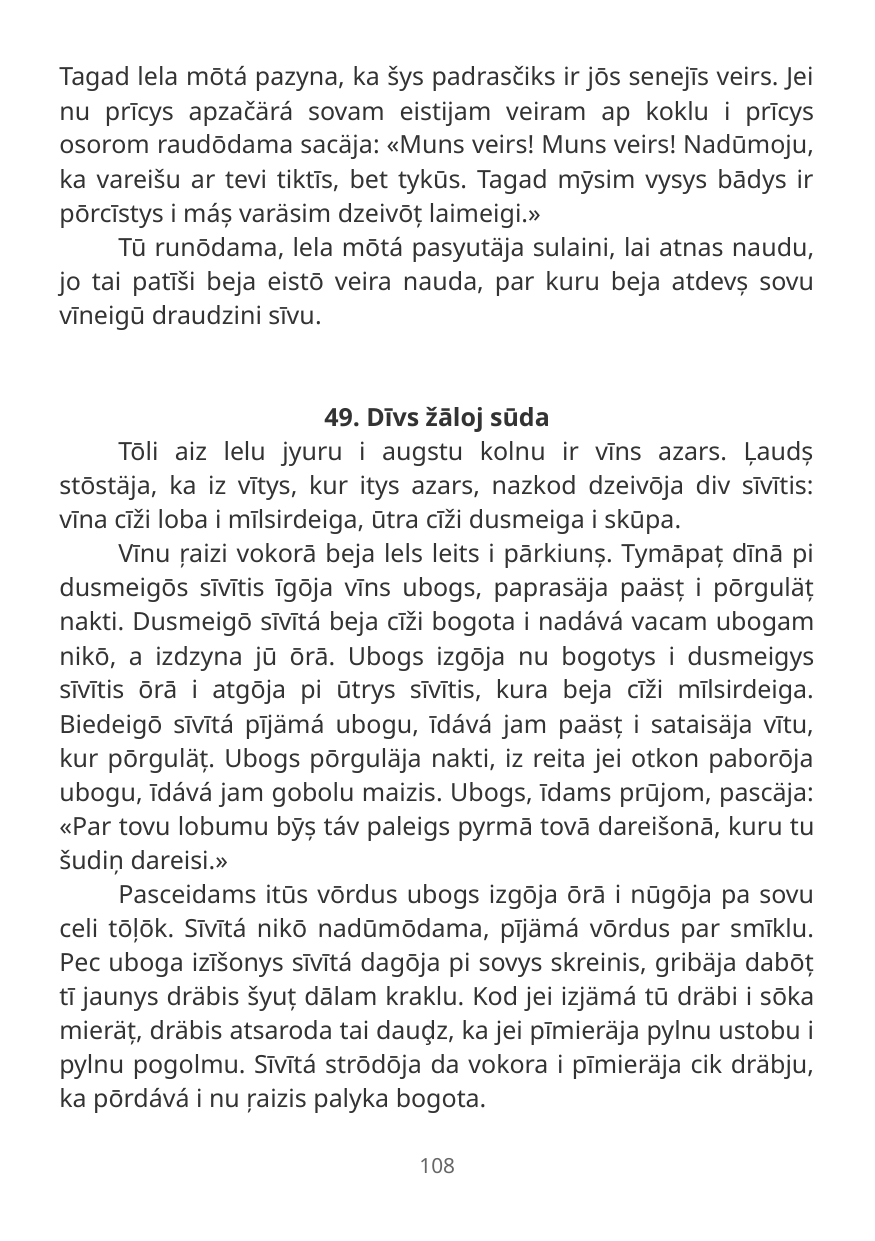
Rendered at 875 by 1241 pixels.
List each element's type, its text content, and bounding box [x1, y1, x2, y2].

text Tagad lela mōtá pazyna, ka šys padrasčiks ir jōs senejīs veirs. Jei nu prīcys apzačärá sovam eistijam veiram ap koklu i prīcys osorom raudōdama sacäja: «Muns veirs! Muns veirs! Nadūmoju, ka vareišu ar tevi tiktīs, bet tykūs. Tagad mȳsim vysys bādys ir pōrcīstys i máș varäsim dzeivōț laimeigi.» [59, 59, 815, 229]
text Tū runōdama, lela mōtá pasyutäja sulaini, lai atnas naudu, jo tai patīši beja eistō veira nauda, par kuru beja atdevș sovu vīneigū draudzini sīvu. [59, 229, 815, 332]
text Tōli aiz lelu jyuru i augstu kolnu ir vīns azars. Ļaudș stōstäja, ka iz vītys, kur itys azars, nazkod dzeivōja div sīvītis: vīna cīži loba i mīlsirdeiga, ūtra cīži dusmeiga i skūpa. [59, 434, 815, 536]
text Vīnu ŗaizi vokorā beja lels leits i pārkiunș. Tymāpaț dīnā pi dusmeigōs sīvītis īgōja vīns ubogs, paprasäja paäsț i pōrguläț nakti. Dusmeigō sīvītá beja cīži bogota i nadává vacam ubogam nikō, a izdzyna jū ōrā. Ubogs izgōja nu bogotys i dusmeigys sīvītis ōrā i atgōja pi ūtrys sīvītis, kura beja cīži mīlsirdeiga. Biedeigō sīvītá pījämá ubogu, īdává jam paäsț i sataisäja vītu, kur pōrguläț. Ubogs pōrguläja nakti, iz reita jei otkon paborōja ubogu, īdává jam gobolu maizis. Ubogs, īdams prūjom, pascäja: «Par tovu lobumu bȳș táv paleigs pyrmā tovā dareišonā, kuru tu šudiņ dareisi.» [59, 536, 815, 877]
text Pasceidams itūs vōrdus ubogs izgōja ōrā i nūgōja pa sovu celi tōļōk. Sīvītá nikō nadūmōdama, pījämá vōrdus par smīklu. Pec uboga izīšonys sīvītá dagōja pi sovys skreinis, gribäja dabōț tī jaunys dräbis šyuț dālam kraklu. Kod jei izjämá tū dräbi i sōka mieräț, dräbis atsaroda tai dauḑz, ka jei pīmieräja pylnu ustobu i pylnu pogolmu. Sīvītá strōdōja da vokora i pīmieräja cik dräbju, ka pōrdává i nu ŗaizis palyka bogota. [59, 877, 815, 1115]
text 49. Dīvs žāloj sūda [59, 400, 815, 434]
